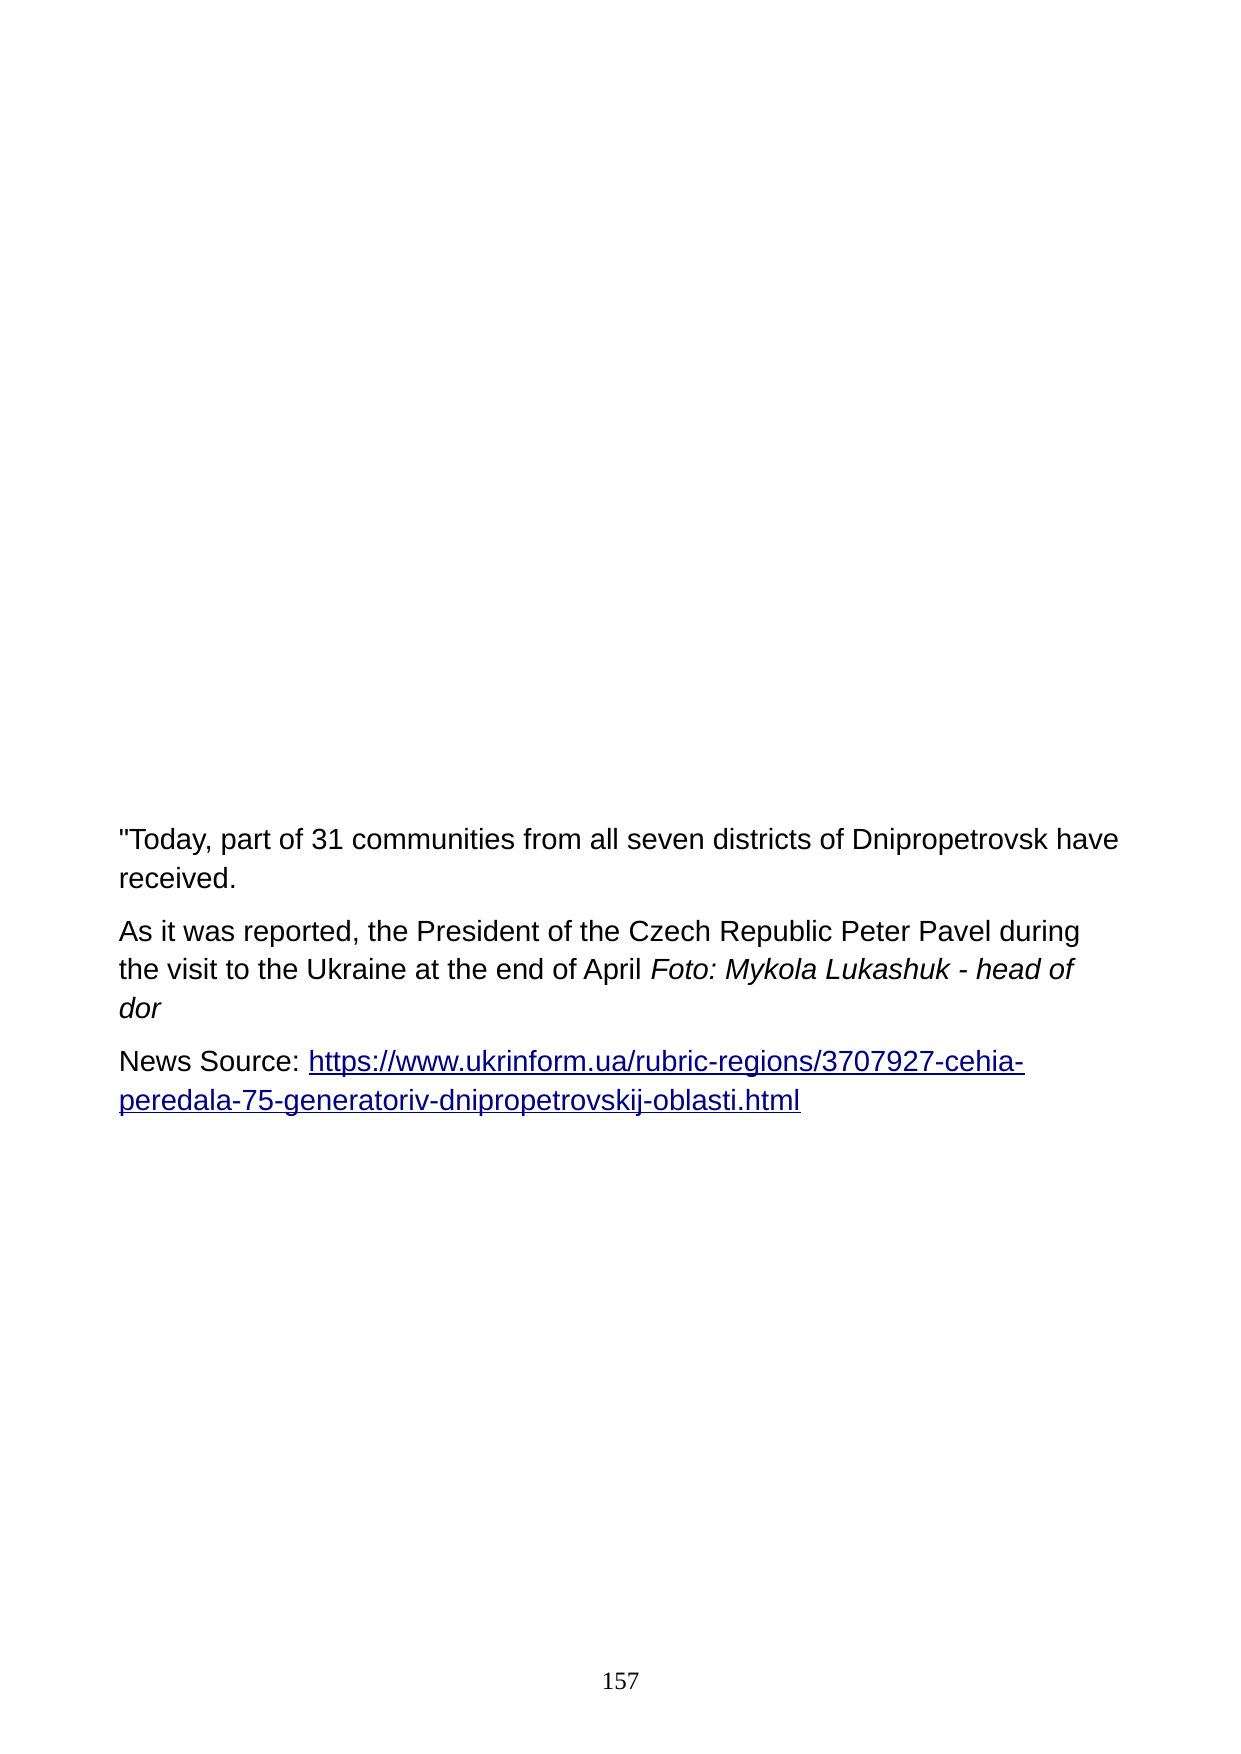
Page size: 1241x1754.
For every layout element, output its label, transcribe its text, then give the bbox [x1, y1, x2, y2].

text As it was reported, the President of the Czech Republic Peter Pavel during the visit to the Ukraine at the end of April Foto: Mykola Lukashuk - head of dor [118, 914, 1122, 1024]
text "Today, part of 31 communities from all seven districts of Dnipropetrovsk have received. [118, 118, 1122, 894]
text News Source: https://www.ukrinform.ua/rubric-regions/3707927-cehia-peredala-75-generatoriv-dnipropetrovskij-oblasti.html [118, 1044, 1122, 1116]
